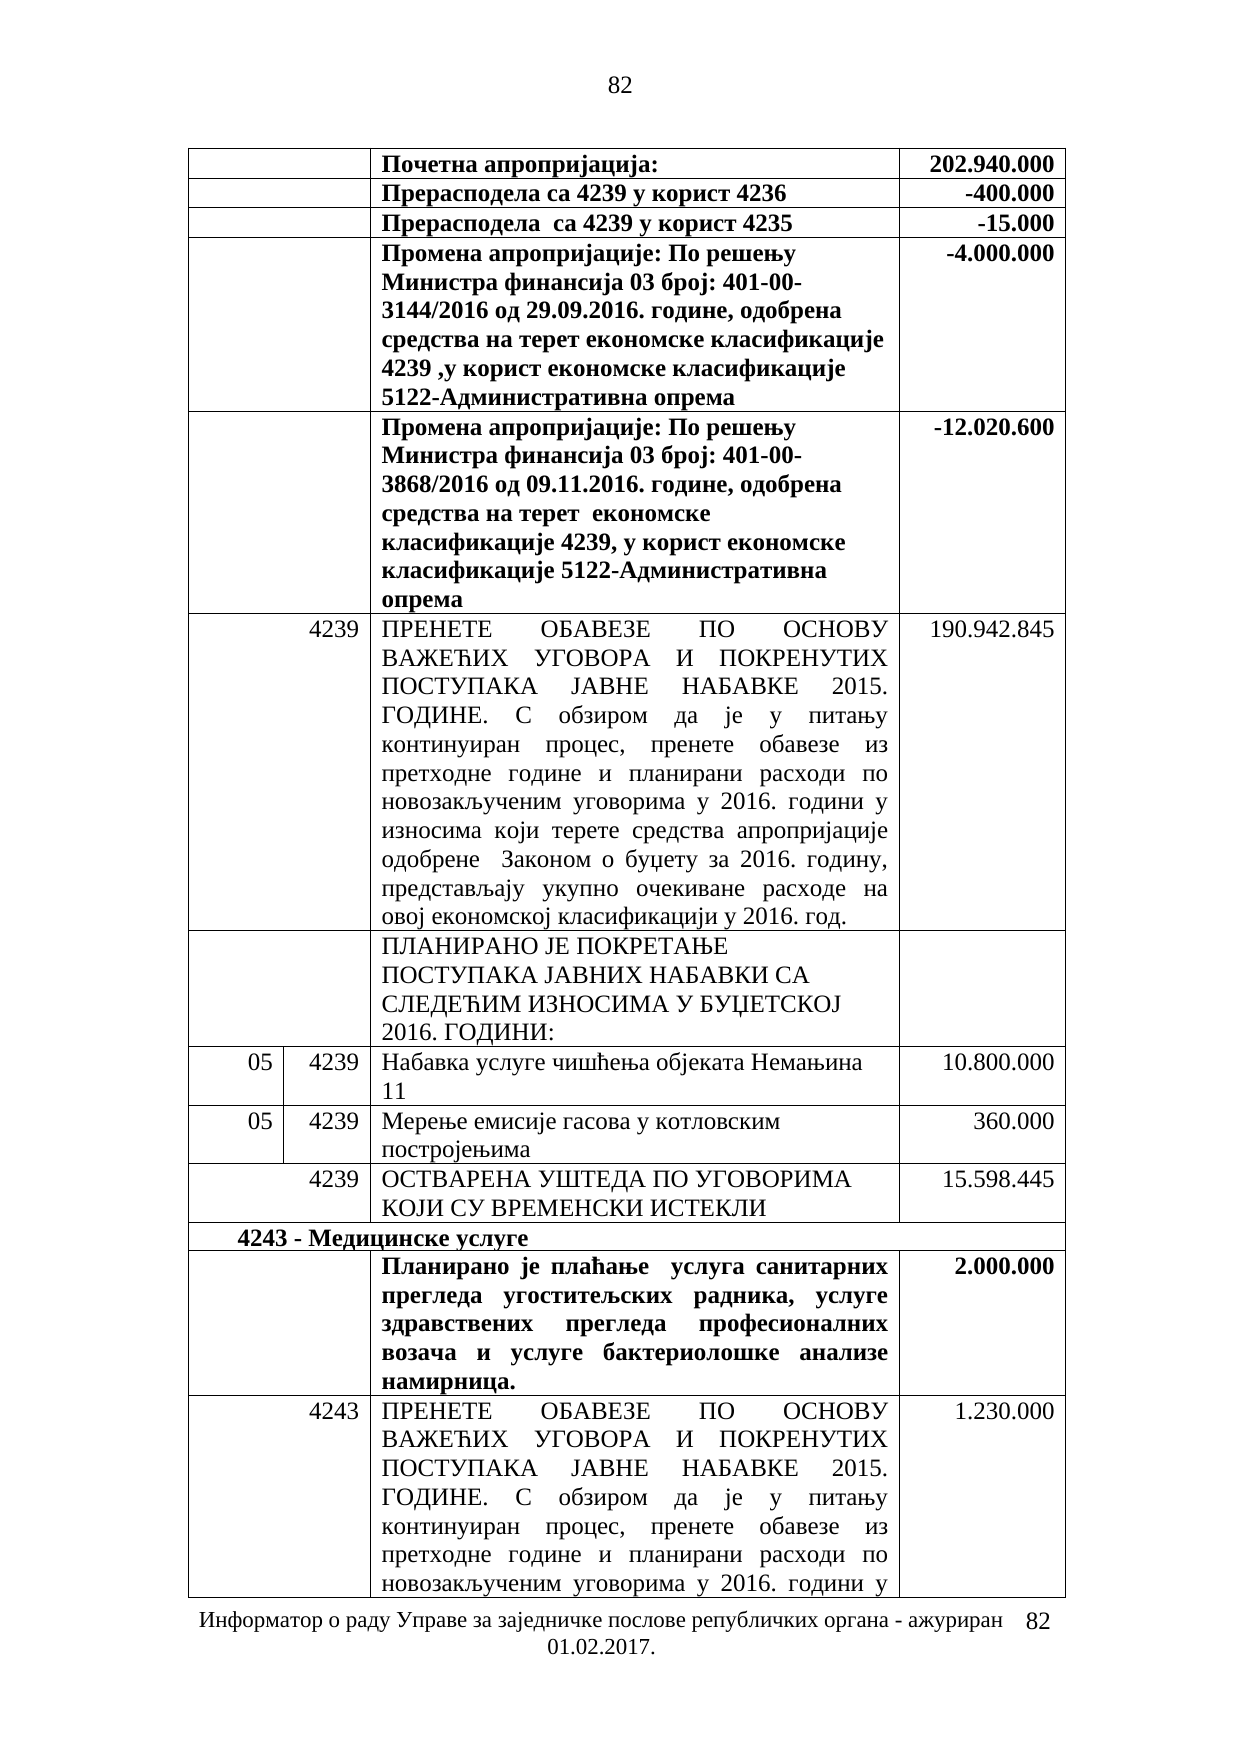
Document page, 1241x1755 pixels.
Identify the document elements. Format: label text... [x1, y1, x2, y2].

table_cell Прерасподела са 4239 у корист 4236 [371, 179, 899, 207]
table_cell 4239 [189, 1164, 370, 1222]
table_cell ПРЕНЕТЕ ОБАВЕЗЕ ПО ОСНОВУ ВАЖЕЋИХ УГОВОРА И ПОКРЕНУТИХ ПОСТУПАКА ЈАВНЕ НАБАВКЕ 2015. ГОДИНЕ. С обзиром да је у питању континуиран процес, пренете обавезе из претходне године и планирани расходи по новозакљученим уговорима у 2016. години у [371, 1396, 899, 1597]
table_cell ПРЕНЕТЕ ОБАВЕЗЕ ПО ОСНОВУ ВАЖЕЋИХ УГОВОРА И ПОКРЕНУТИХ ПОСТУПАКА ЈАВНЕ НАБАВКЕ 2015. ГОДИНЕ. С обзиром да је у питању континуиран процес, пренете обавезе из претходне године и планирани расходи по новозакљученим уговорима у 2016. години у износима који терете средства апропријације одобрене Законом о буџету за 2016. годину, представљају укупно очекиване расходе на овој економској класификацији у 2016. год. [371, 614, 899, 930]
table_cell 05 [189, 1106, 283, 1163]
table_cell Промена апропријације: По решењу Министра финансија 03 број: 401-00-3868/2016 од 09.11.2016. године, одобрена средства на терет економске класификације 4239, у корист економске класификације 5122-Административна опрема [371, 412, 899, 613]
table_cell 4239 [189, 614, 370, 930]
table_cell 202.940.000 [900, 149, 1065, 177]
table_cell Почетна апропријација: [371, 149, 899, 177]
table_cell 15.598.445 [900, 1164, 1065, 1222]
table_cell -4.000.000 [900, 238, 1065, 411]
table_cell 1.230.000 [900, 1396, 1065, 1597]
table_cell Прерасподела са 4239 у корист 4235 [371, 208, 899, 237]
table_cell [189, 149, 370, 177]
table_cell ОСТВАРЕНА УШТЕДА ПО УГОВОРИМА КОЈИ СУ ВРЕМЕНСКИ ИСТЕКЛИ [371, 1164, 899, 1222]
table_cell [189, 1251, 370, 1395]
table_cell 2.000.000 [900, 1251, 1065, 1395]
table_cell 4239 [284, 1106, 370, 1163]
table_cell Планирано је плаћање услуга санитарних прегледа угоститељских радника, услуге здравствених прегледа професионалних возача и услуге бактериолошке анализе намирница. [371, 1251, 899, 1395]
table_cell ПЛАНИРАНО ЈЕ ПОКРЕТАЊЕ ПОСТУПАКА ЈАВНИХ НАБАВКИ СА СЛЕДЕЋИМ ИЗНОСИМА У БУЏЕТСКОЈ 2016. ГОДИНИ: [371, 931, 899, 1046]
table_cell 05 [189, 1047, 283, 1105]
table_cell [189, 208, 370, 237]
table_cell -15.000 [900, 208, 1065, 237]
table_cell 4239 [284, 1047, 370, 1105]
table_cell -12.020.600 [900, 412, 1065, 613]
table_cell 190.942.845 [900, 614, 1065, 930]
table_cell 10.800.000 [900, 1047, 1065, 1105]
table_cell [900, 931, 1065, 1046]
table_cell 360.000 [900, 1106, 1065, 1163]
table_cell Мерење емисије гасова у котловским постројењима [371, 1106, 899, 1163]
table_cell [189, 179, 370, 207]
table_cell [189, 412, 370, 613]
table_cell -400.000 [900, 179, 1065, 207]
table_cell 4243 [189, 1396, 370, 1597]
table_cell Промена апропријације: По решењу Министра финансија 03 број: 401-00-3144/2016 од 29.09.2016. године, одобрена средства на терет економске класификације 4239 ,у корист економске класификације 5122-Административна опрема [371, 238, 899, 411]
table_cell Набавка услуге чишћења објеката Немањина 11 [371, 1047, 899, 1105]
table_cell [189, 931, 370, 1046]
table_cell [189, 238, 370, 411]
table_cell 4243 - Медицинске услуге [189, 1223, 1065, 1250]
